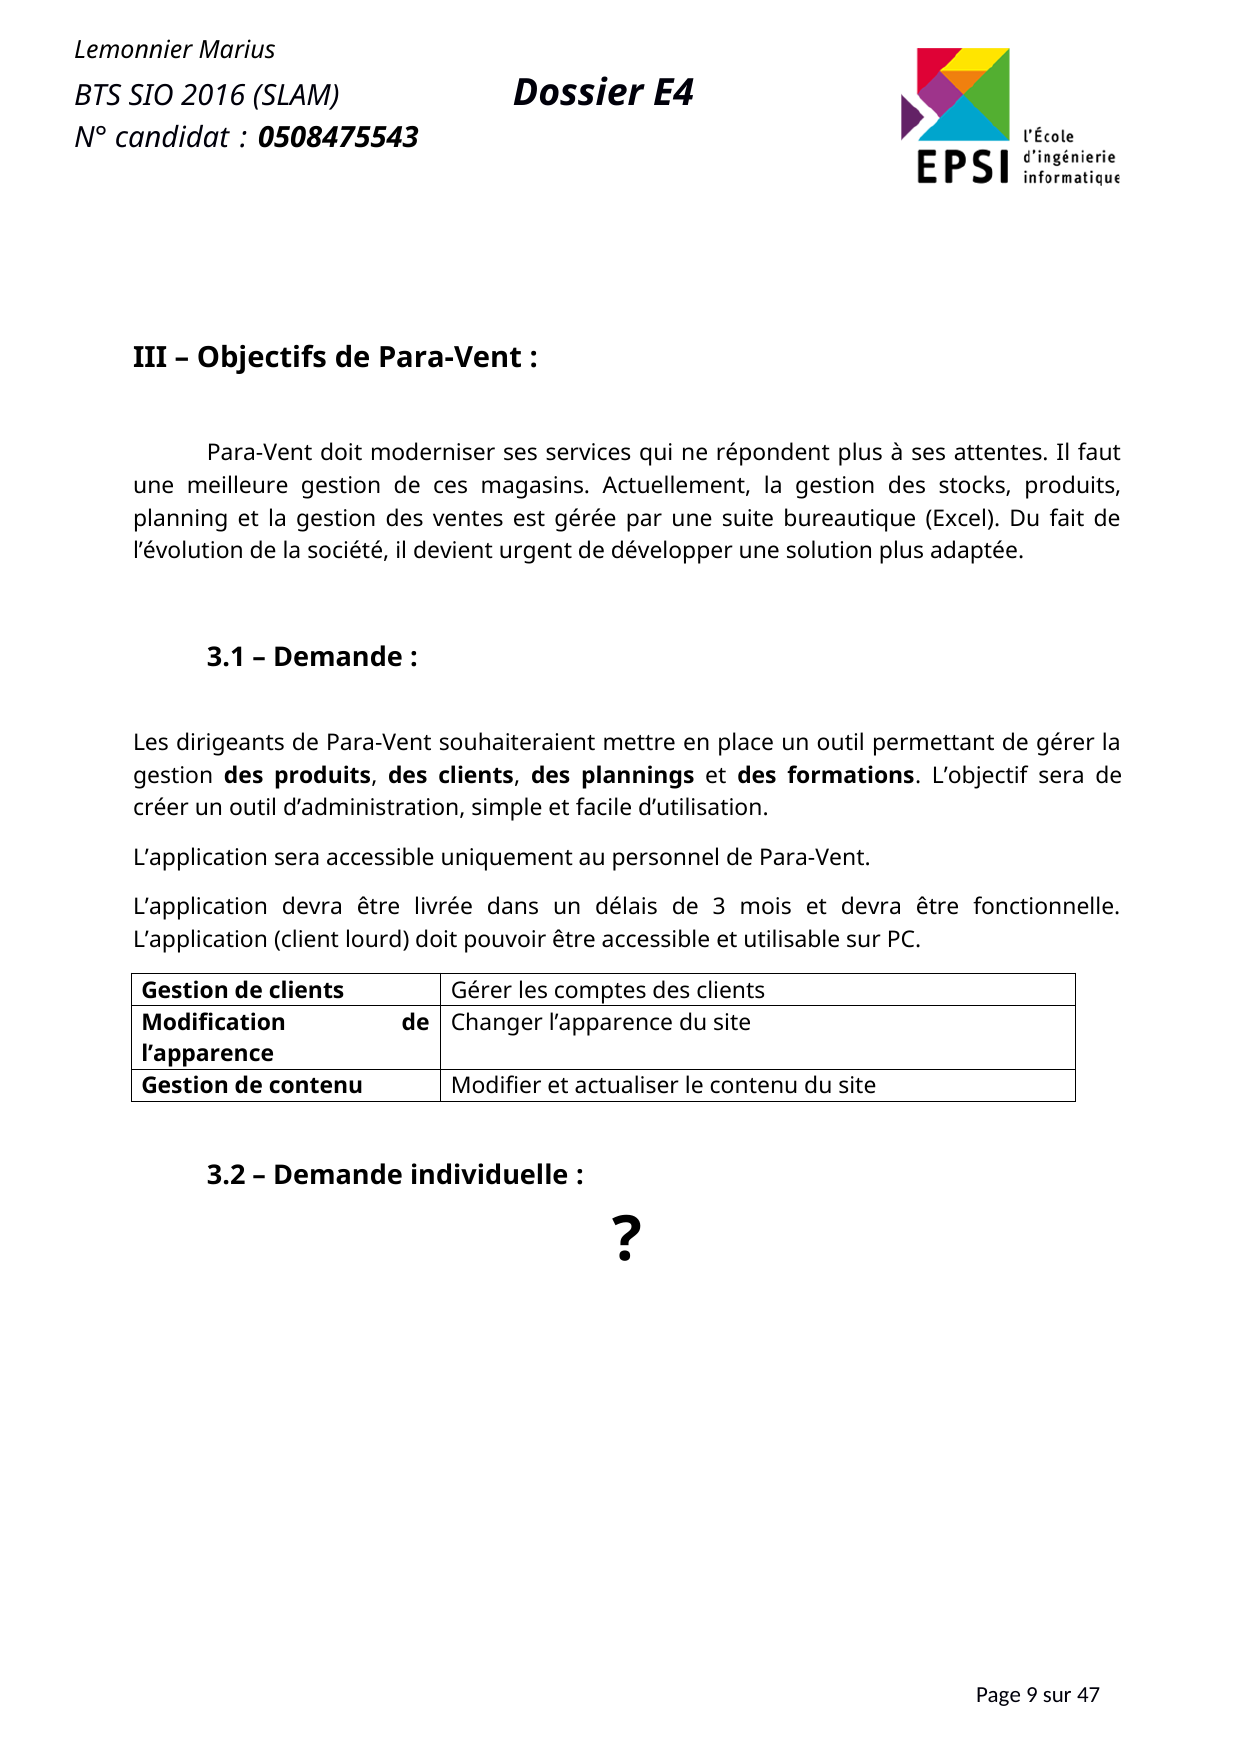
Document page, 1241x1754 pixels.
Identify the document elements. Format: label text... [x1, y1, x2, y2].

text L’application sera accessible uniquement au personnel de Para-Vent. [133, 841, 1122, 872]
text Para-Vent doit moderniser ses services qui ne répondent plus à ses attentes. Il faut une meilleure gestion de ces magasins. Actuellement, la gestion des stocks, produits, planning et la gestion des ventes est gérée par une suite bureautique (Excel). Du fait de l’évolution de la société, il devient urgent de développer une solution plus adaptée. [133, 436, 1122, 566]
text Les dirigeants de Para-Vent souhaiteraient mettre en place un outil permettant de gérer la gestion des produits, des clients, des plannings et des formations. L’objectif sera de créer un outil d’administration, simple et facile d’utilisation. [133, 726, 1122, 823]
table_header Gestion de clients [132, 974, 440, 1005]
picture [901, 48, 1120, 186]
table_cell Changer l’apparence du site [441, 1006, 1075, 1068]
table_cell Modifier et actualiser le contenu du site [441, 1070, 1075, 1101]
table_header Gérer les comptes des clients [441, 974, 1075, 1005]
subtitle 3.2 – Demande individuelle : [133, 1155, 1122, 1192]
subtitle 3.1 – Demande : [133, 638, 1122, 674]
subtitle III – Objectifs de Para-Vent : [133, 336, 1122, 376]
text L’application devra être livrée dans un délais de 3 mois et devra être fonctionnelle. L’application (client lourd) doit pouvoir être accessible et utilisable sur PC. [133, 890, 1122, 954]
text ? [133, 1194, 1122, 1279]
table_cell Modification de l’apparence [132, 1006, 440, 1068]
table_cell Gestion de contenu [132, 1070, 440, 1101]
